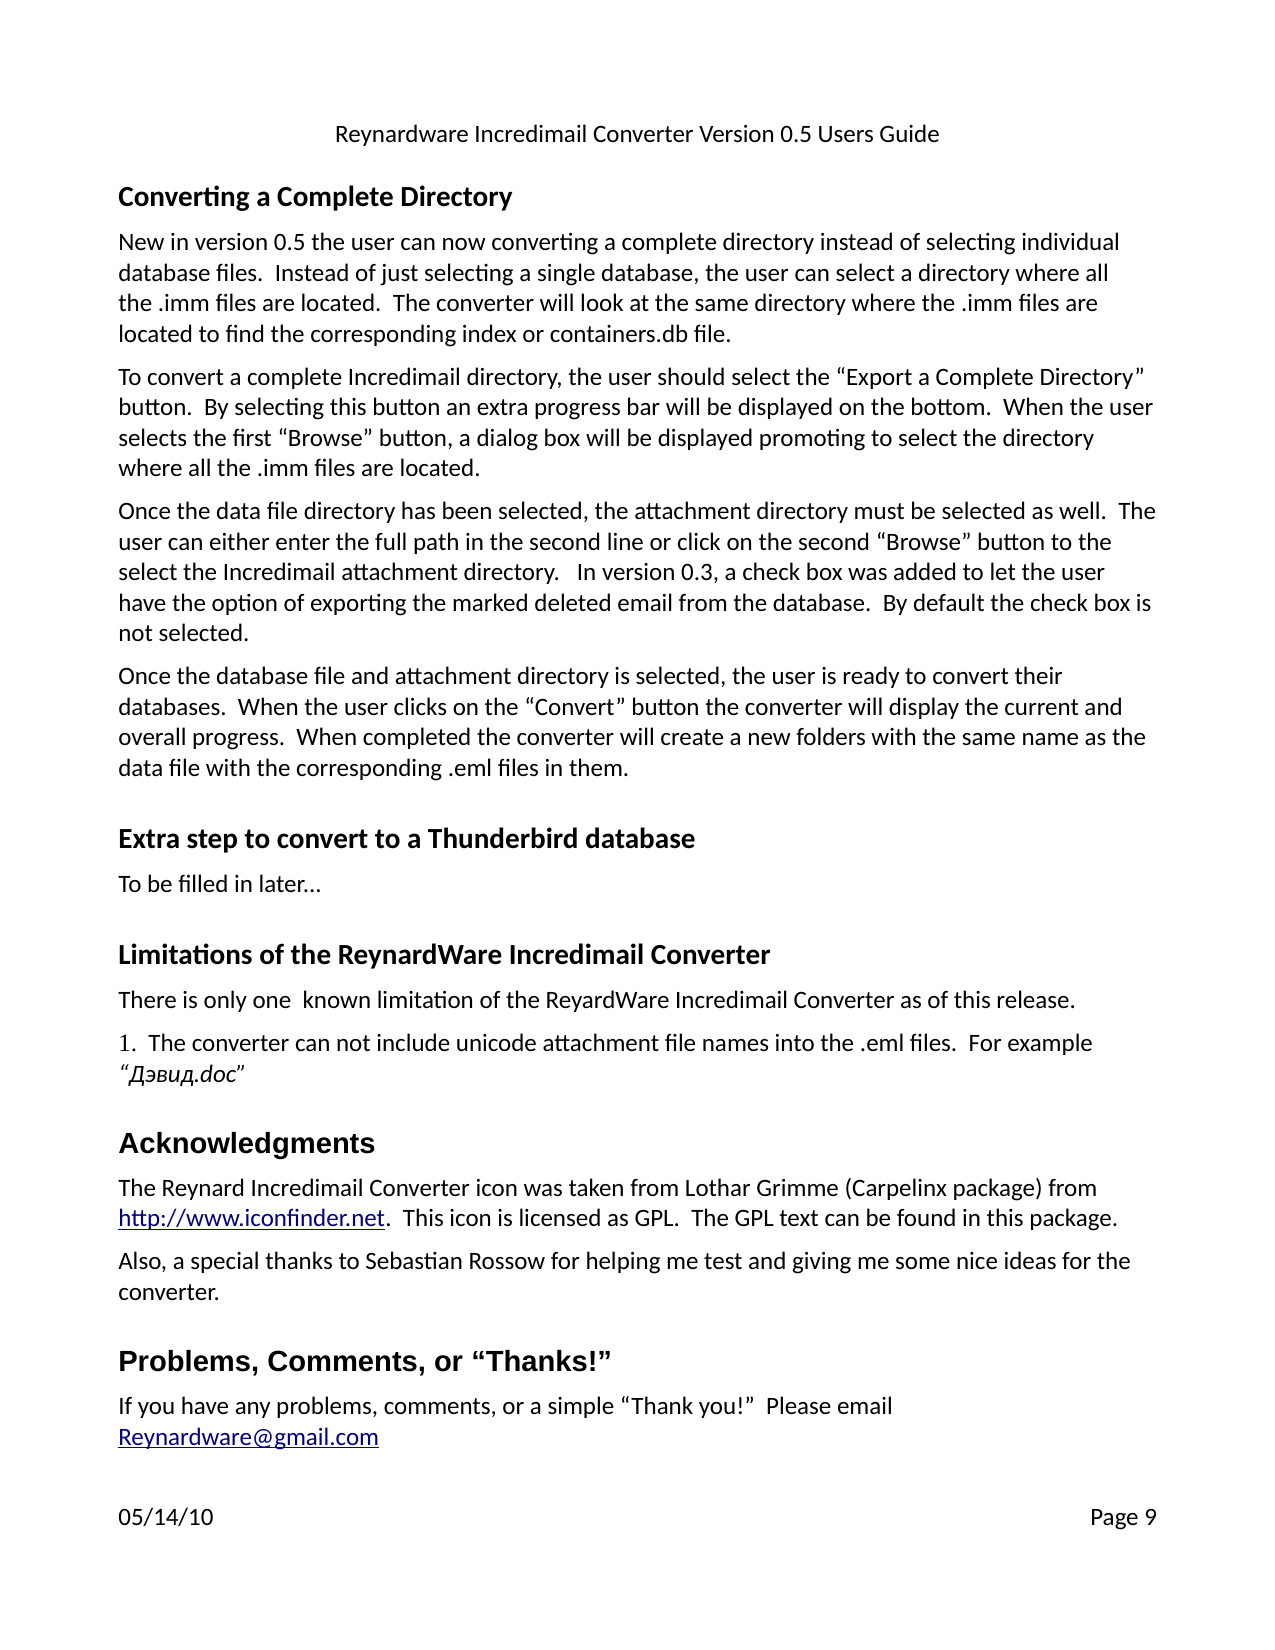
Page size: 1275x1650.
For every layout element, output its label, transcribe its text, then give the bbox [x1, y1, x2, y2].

text There is only one known limitation of the ReyardWare Incredimail Converter as of this release. [118, 984, 1157, 1015]
text To be filled in later... [118, 868, 1157, 899]
subtitle Problems, Comments, or “Thanks!” [118, 1344, 1157, 1378]
subtitle Acknowledgments [118, 1126, 1157, 1159]
text To convert a complete Incredimail directory, the user should select the “Export a Complete Directory” button. By selecting this button an extra progress bar will be displayed on the bottom. When the user selects the first “Browse” button, a dialog box will be displayed promoting to select the directory where all the .imm files are located. [118, 361, 1157, 483]
text If you have any problems, comments, or a simple “Thank you!” Please email Reynardware@gmail.com [118, 1390, 1157, 1451]
subtitle Limitations of the ReynardWare Incredimail Converter [118, 936, 1157, 972]
text The Reynard Incredimail Converter icon was taken from Lothar Grimme (Carpelinx package) from http://www.iconfinder.net. This icon is licensed as GPL. The GPL text can be found in this package. [118, 1172, 1157, 1233]
text Once the data file directory has been selected, the attachment directory must be selected as well. The user can either enter the full path in the second line or click on the second “Browse” button to the select the Incredimail attachment directory. In version 0.3, a check box was added to let the user have the option of exporting the marked deleted email from the database. By default the check box is not selected. [118, 495, 1157, 648]
text New in version 0.5 the user can now converting a complete directory instead of selecting individual database files. Instead of just selecting a single database, the user can select a directory where all the .imm files are located. The converter will look at the same directory where the .imm files are located to find the corresponding index or containers.db file. [118, 226, 1157, 348]
list The converter can not include unicode attachment file names into the .eml files. For example “Дэвид.doc” [118, 1027, 1157, 1088]
text Once the database file and attachment directory is selected, the user is ready to convert their databases. When the user clicks on the “Convert” button the converter will display the current and overall progress. When completed the converter will create a new folders with the same name as the data file with the corresponding .eml files in them. [118, 661, 1157, 783]
text Also, a special thanks to Sebastian Rossow for helping me test and giving me some nice ideas for the converter. [118, 1246, 1157, 1307]
subtitle Extra step to convert to a Thunderbird database [118, 820, 1157, 856]
subtitle Converting a Complete Directory [118, 178, 1157, 214]
